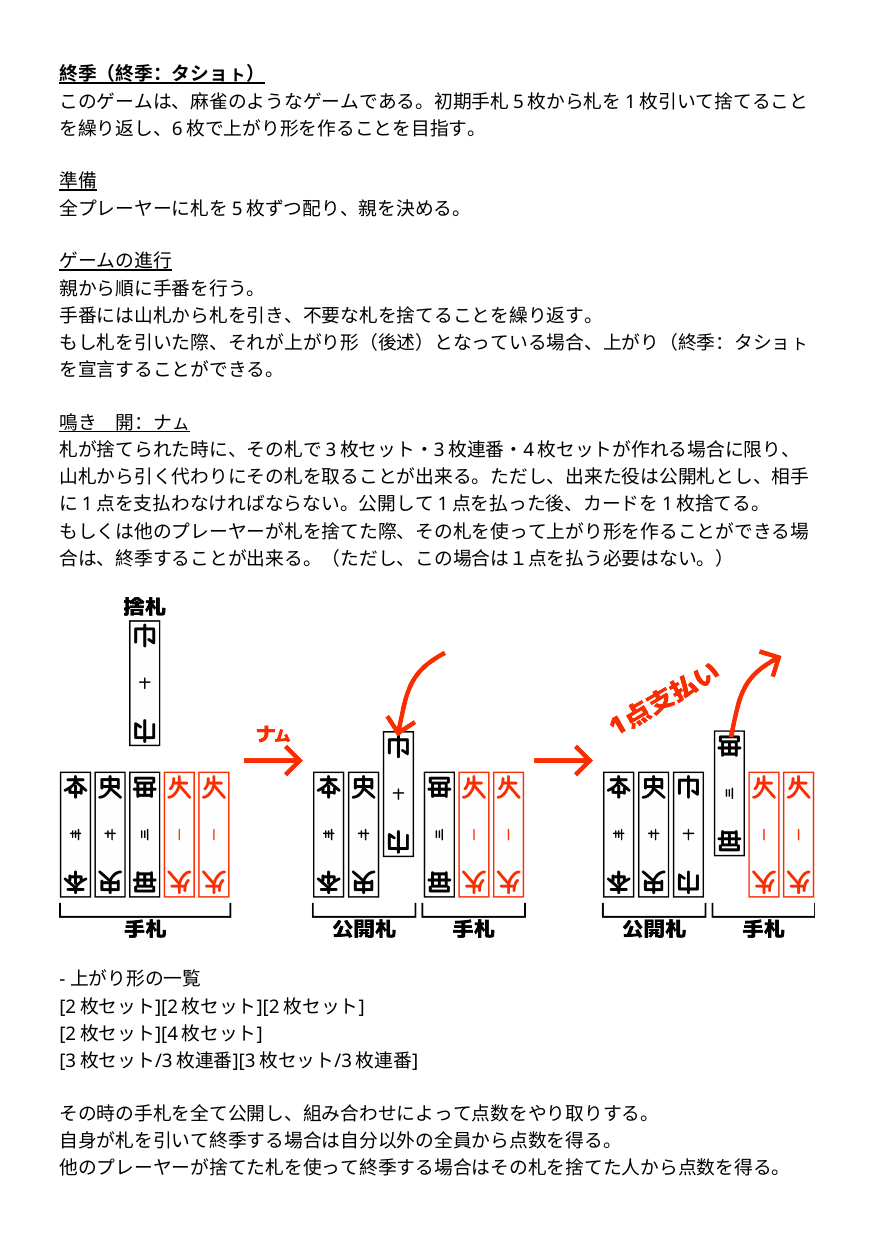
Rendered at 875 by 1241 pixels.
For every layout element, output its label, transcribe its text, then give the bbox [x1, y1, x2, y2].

text 親から順に手番を行う。 [59, 273, 815, 300]
text もし札を引いた際、それが上がり形（後述）となっている場合、上がり（終季：タショㇳを宣言することができる。 [59, 328, 815, 382]
text 他のプレーヤーが捨てた札を使って終季する場合はその札を捨てた人から点数を得る。 [59, 1153, 815, 1180]
text 手番には山札から札を引き、不要な札を捨てることを繰り返す。 [59, 300, 815, 328]
text [2枚セット][4枚セット] [59, 1018, 815, 1046]
text 自身が札を引いて終季する場合は自分以外の全員から点数を得る。 [59, 1126, 815, 1153]
text もしくは他のプレーヤーが札を捨てた際、その札を使って上がり形を作ることができる場合は、終季することが出来る。（ただし、この場合は１点を払う必要はない。） [59, 516, 815, 571]
text 鳴き 開：ナㇺ [59, 407, 815, 435]
text 終季（終季：タショㇳ） [59, 59, 815, 86]
text 全プレーヤーに札を5枚ずつ配り、親を決める。 [59, 193, 815, 221]
text - 上がり形の一覧 [59, 964, 815, 991]
text ゲームの進行 [59, 246, 815, 273]
text このゲームは、麻雀のようなゲームである。初期手札5枚から札を1枚引いて捨てることを繰り返し、6枚で上がり形を作ることを目指す。 [59, 86, 815, 141]
text 札が捨てられた時に、その札で3枚セット・3枚連番・4枚セットが作れる場合に限り、山札から引く代わりにその札を取ることが出来る。ただし、出来た役は公開札とし、相手に1点を支払わなければならない。公開して1点を払った後、カードを1枚捨てる。 [59, 435, 815, 516]
text [3枚セット/3枚連番][3枚セット/3枚連番] [59, 1046, 815, 1073]
text [2枚セット][2枚セット][2枚セット] [59, 991, 815, 1018]
text その時の手札を全て公開し、組み合わせによって点数をやり取りする。 [59, 1098, 815, 1126]
text 準備 [59, 166, 815, 193]
picture [59, 596, 815, 939]
